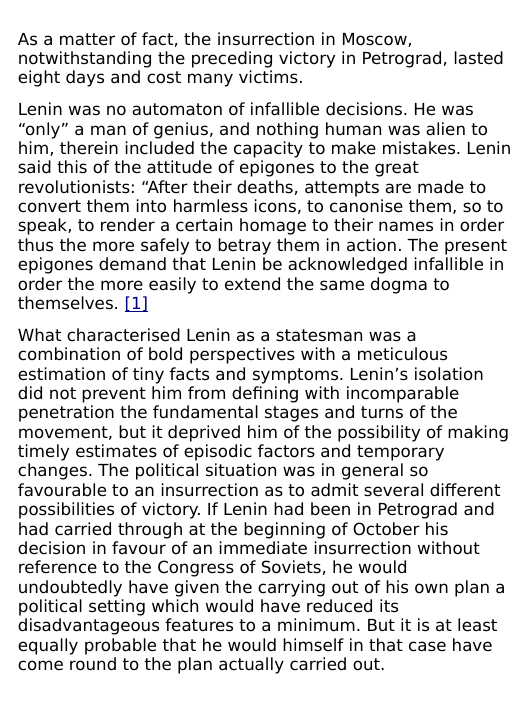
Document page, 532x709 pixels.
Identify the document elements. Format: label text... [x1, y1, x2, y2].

text What characterised Lenin as a statesman was a combination of bold perspectives with a meticulous estimation of tiny facts and symptoms. Lenin’s isolation did not prevent him from defining with incomparable penetration the fundamental stages and turns of the movement, but it deprived him of the possibility of making timely estimates of episodic factors and temporary changes. The political situation was in general so favourable to an insurrection as to admit several different possibilities of victory. If Lenin had been in Petrograd and had carried through at the beginning of October his decision in favour of an immediate insurrection without reference to the Congress of Soviets, he would undoubtedly have given the carrying out of his own plan a political setting which would have reduced its disadvantageous features to a minimum. But it is at least equally probable that he would himself in that case have come round to the plan actually carried out. [18, 326, 514, 674]
text Lenin was no automaton of infallible decisions. He was “only” a man of genius, and nothing human was alien to him, therein included the capacity to make mistakes. Lenin said this of the attitude of epigones to the great revolutionists: “After their deaths, attempts are made to convert them into harmless icons, to canonise them, so to speak, to render a certain homage to their names in order thus the more safely to betray them in action. The present epigones demand that Lenin be acknowledged infallible in order the more easily to extend the same dogma to themselves. [1] [18, 100, 514, 313]
text As a matter of fact, the insurrection in Moscow, notwithstanding the preceding victory in Petrograd, lasted eight days and cost many victims. [18, 29, 514, 88]
